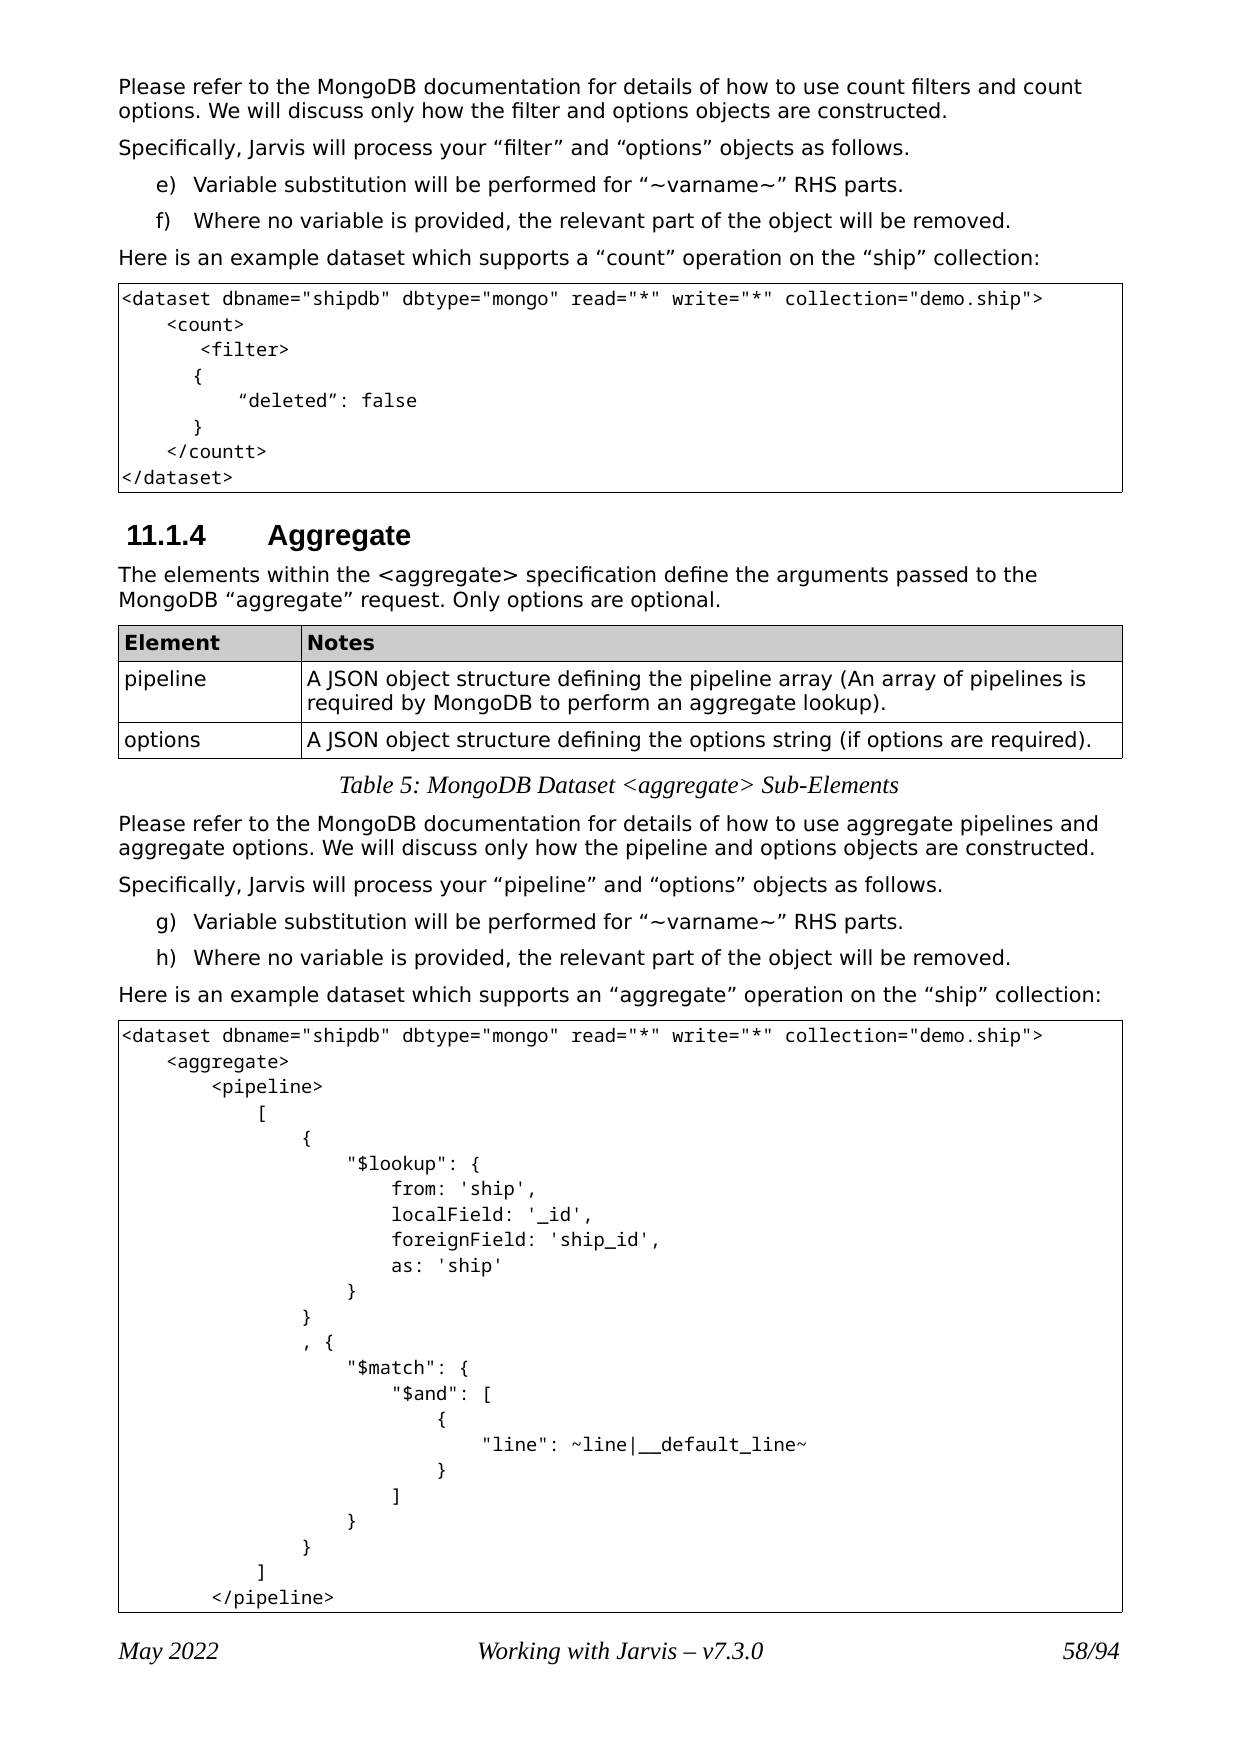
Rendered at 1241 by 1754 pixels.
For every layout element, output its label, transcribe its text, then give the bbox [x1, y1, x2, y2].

text Table 5: MongoDB Dataset <aggregate> Sub-Elements [118, 771, 1122, 799]
text } [119, 1454, 1122, 1479]
text , { [119, 1326, 1122, 1352]
list Variable substitution will be performed for “~varname~” RHS parts. [156, 173, 1122, 197]
text Please refer to the MongoDB documentation for details of how to use count filters and count options. We will discuss only how the filter and options objects are constructed. [118, 75, 1122, 123]
text Here is an example dataset which supports an “aggregate” operation on the “ship” collection: [118, 983, 1122, 1007]
text </countt> [119, 436, 1122, 462]
text as: 'ship' [119, 1250, 1122, 1275]
text <dataset dbname="shipdb" dbtype="mongo" read="*" write="*" collection="demo.ship"> [119, 1021, 1122, 1046]
text <filter> [119, 334, 1122, 360]
text </dataset> [119, 462, 1122, 492]
text { [119, 1403, 1122, 1428]
text } [119, 1275, 1122, 1301]
table_cell options [119, 723, 301, 758]
subtitle Aggregate [118, 517, 1122, 551]
list Where no variable is provided, the relevant part of the object will be removed. [156, 209, 1122, 234]
table_cell A JSON object structure defining the pipeline array (An array of pipelines is required by MongoDB to perform an aggregate lookup). [302, 662, 1122, 721]
text Specifically, Jarvis will process your “pipeline” and “options” objects as follows. [118, 873, 1122, 897]
text <aggregate> [119, 1046, 1122, 1071]
text { [119, 1122, 1122, 1148]
table_header Element [119, 626, 301, 661]
text <count> [119, 309, 1122, 334]
list Where no variable is provided, the relevant part of the object will be removed. [156, 946, 1122, 971]
text <pipeline> [119, 1071, 1122, 1097]
text Please refer to the MongoDB documentation for details of how to use aggregate pipelines and aggregate options. We will discuss only how the pipeline and options objects are constructed. [118, 812, 1122, 860]
text } [119, 1505, 1122, 1530]
text localField: '_id', [119, 1199, 1122, 1224]
text "$lookup": { [119, 1148, 1122, 1173]
text from: 'ship', [119, 1173, 1122, 1199]
text { [119, 360, 1122, 385]
list Variable substitution will be performed for “~varname~” RHS parts. [156, 910, 1122, 934]
text } [119, 411, 1122, 436]
text ] [119, 1479, 1122, 1505]
text Specifically, Jarvis will process your “filter” and “options” objects as follows. [118, 136, 1122, 160]
text foreignField: 'ship_id', [119, 1224, 1122, 1250]
text "$match": { [119, 1352, 1122, 1377]
text </pipeline> [119, 1581, 1122, 1612]
text ] [119, 1556, 1122, 1581]
text “deleted”: false [119, 385, 1122, 411]
text } [119, 1301, 1122, 1326]
text Here is an example dataset which supports a “count” operation on the “ship” collection: [118, 246, 1122, 271]
text The elements within the <aggregate> specification define the arguments passed to the MongoDB “aggregate” request. Only options are optional. [118, 563, 1122, 612]
text [ [119, 1097, 1122, 1122]
text "line": ~line|__default_line~ [119, 1428, 1122, 1454]
table_header Notes [302, 626, 1122, 661]
text "$and": [ [119, 1377, 1122, 1403]
text } [119, 1530, 1122, 1556]
table_cell pipeline [119, 662, 301, 721]
text <dataset dbname="shipdb" dbtype="mongo" read="*" write="*" collection="demo.ship"> [119, 284, 1122, 309]
table_cell A JSON object structure defining the options string (if options are required). [302, 723, 1122, 758]
